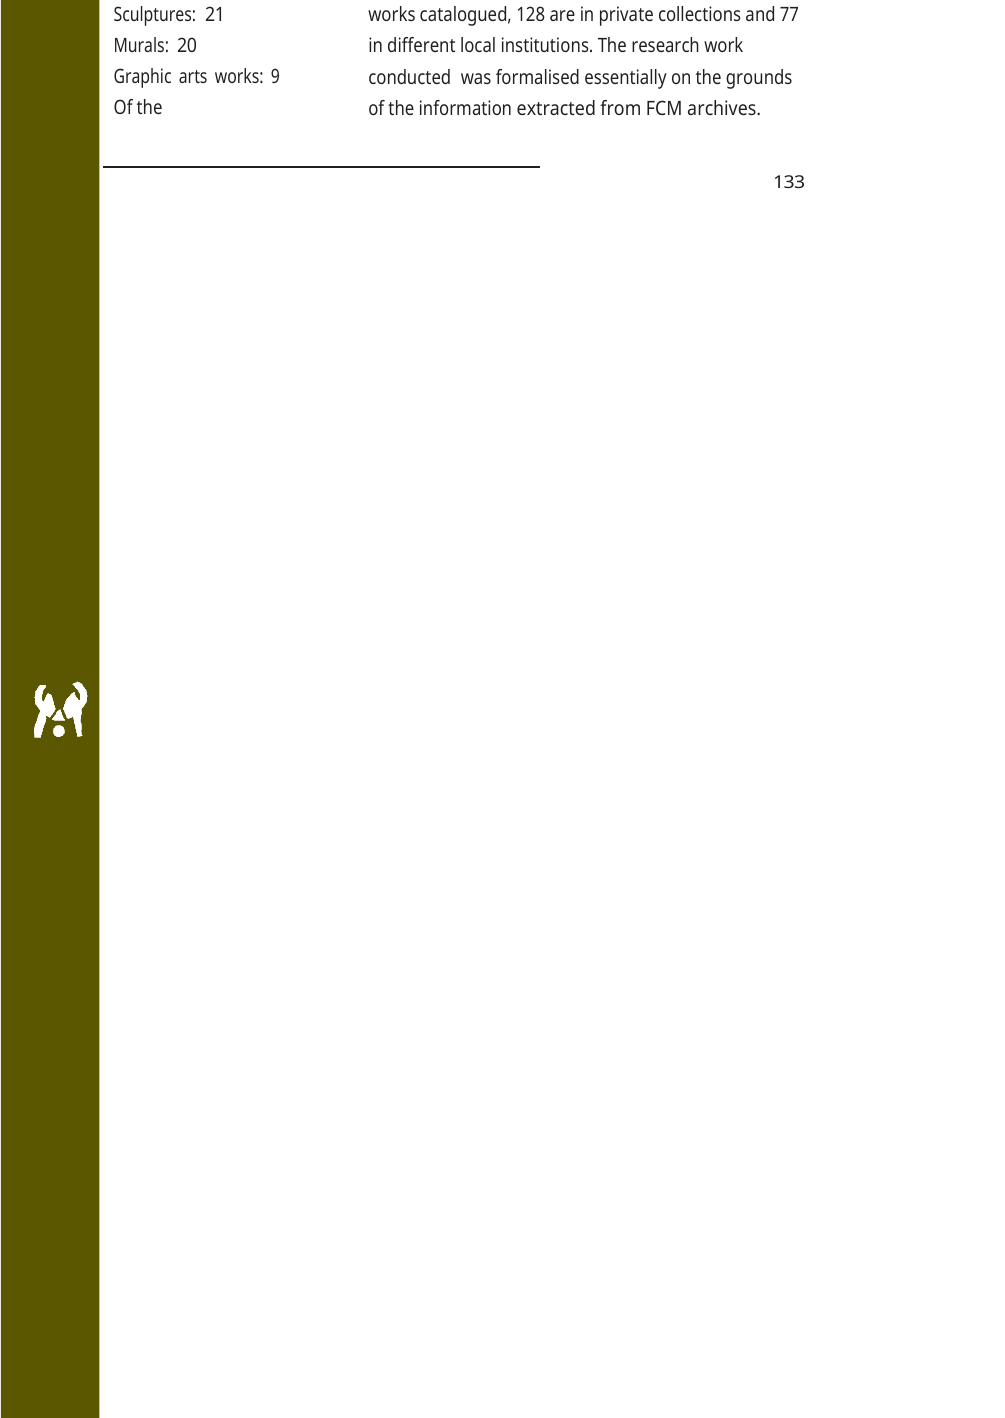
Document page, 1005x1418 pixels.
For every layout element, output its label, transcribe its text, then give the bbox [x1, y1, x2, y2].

text Sculptures: 21 [113, 0, 354, 27]
text Of the [113, 93, 194, 120]
text Murals: 20 [113, 31, 354, 58]
text 133 [362, 170, 806, 194]
text Graphic arts works: 9 [113, 62, 354, 89]
text works catalogued, 128 are in private collections and 77 in different local institutions. The research work conducted was formalised essentially on the grounds of the information extracted from FCM archives. [368, 0, 800, 122]
